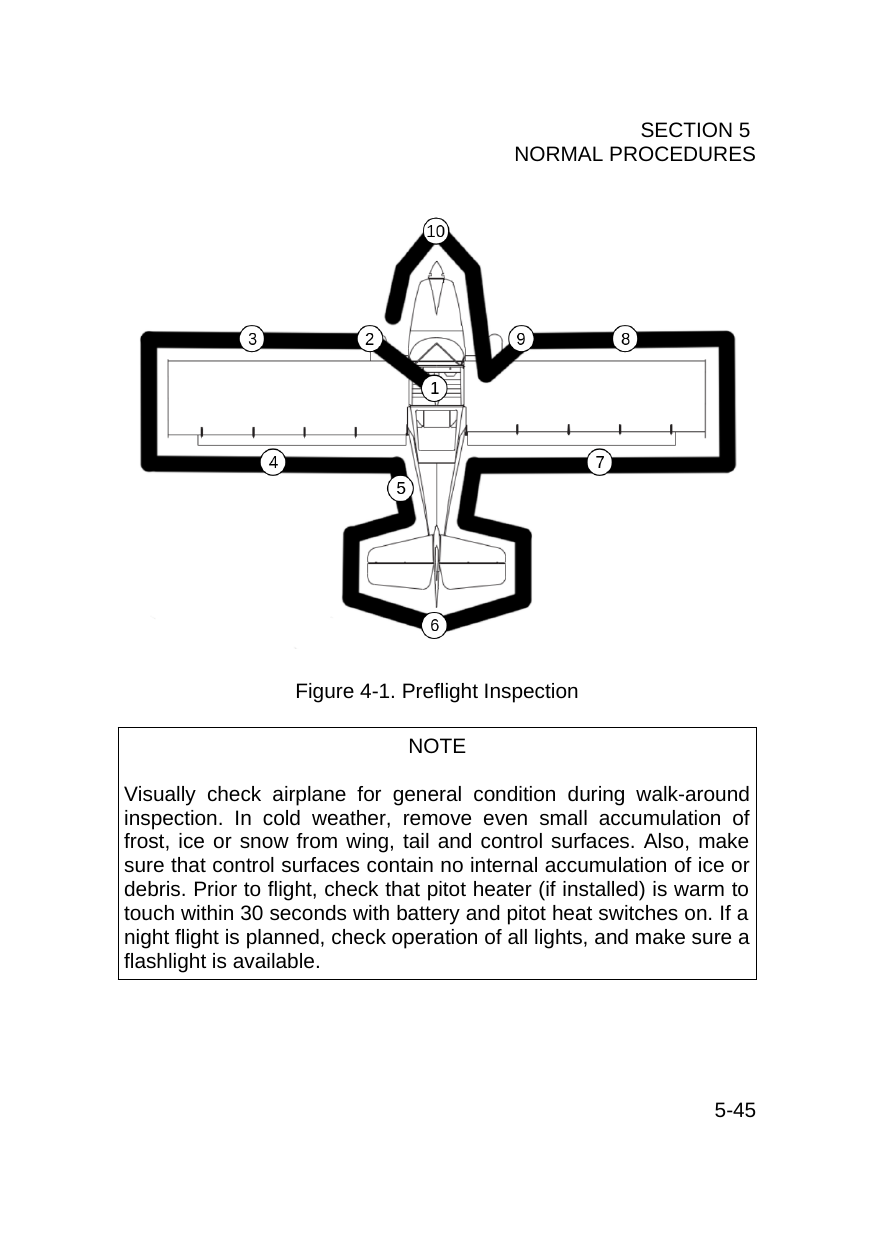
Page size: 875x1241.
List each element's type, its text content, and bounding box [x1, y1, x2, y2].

text Figure 4-1. Preflight Inspection [118, 679, 756, 703]
picture [118, 196, 756, 655]
table_header NOTE Visually check airplane for general condition during walk-around inspection. In cold weather, remove even small accumulation of frost, ice or snow from wing, tail and control surfaces. Also, make sure that control surfaces contain no internal accumulation of ice or debris. Prior to flight, check that pitot heater (if installed) is warm to touch within 30 seconds with battery and pitot heat switches on. If a night flight is planned, check operation of all lights, and make sure a flashlight is available. [119, 728, 756, 979]
